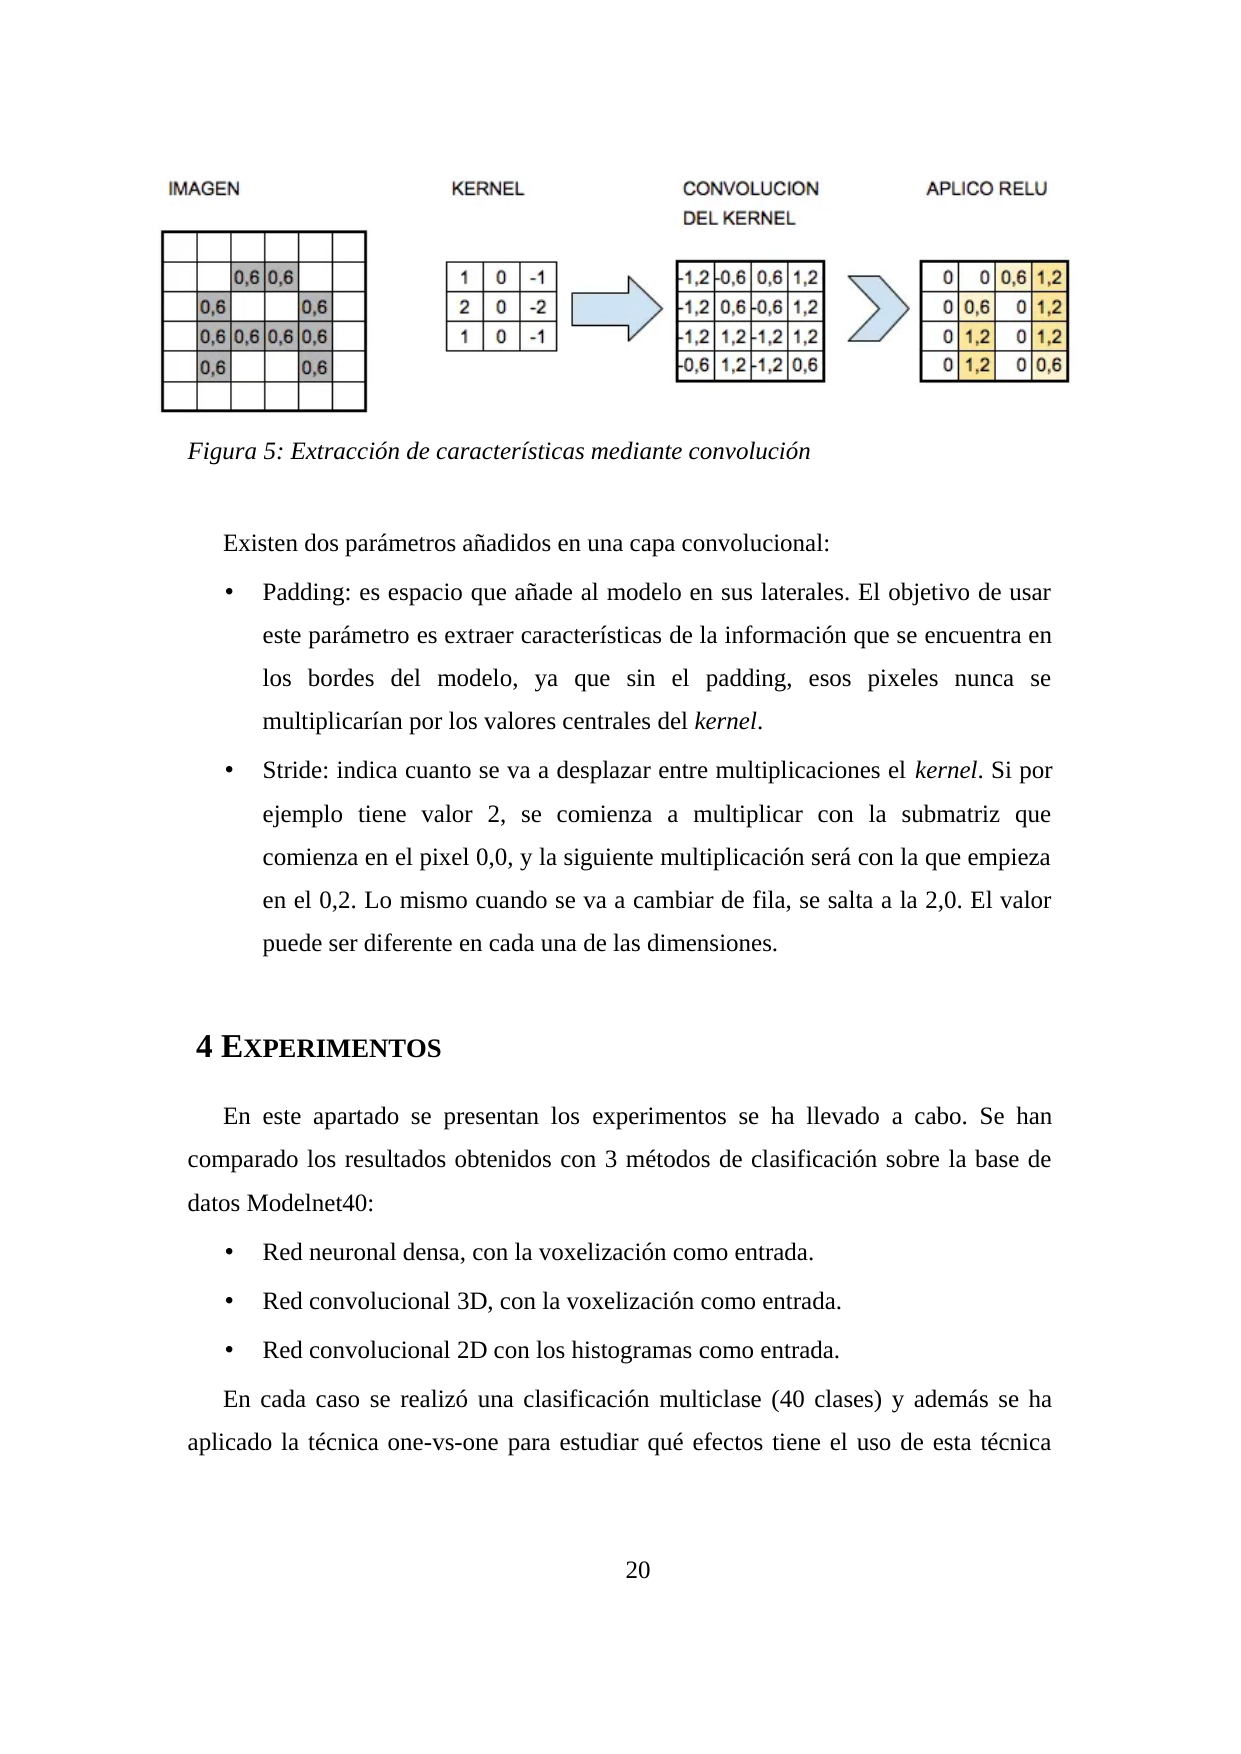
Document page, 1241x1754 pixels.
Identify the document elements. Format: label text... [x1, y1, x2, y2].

list Red convolucional 2D con los histogramas como entrada. [225, 1335, 1053, 1363]
text En este apartado se presentan los experimentos se ha llevado a cabo. Se han comparado los resultados obtenidos con 3 métodos de clasificación sobre la base de datos Modelnet40: [187, 1101, 1053, 1216]
list Padding: es espacio que añade al modelo en sus laterales. El objetivo de usar este parámetro es extraer características de la información que se encuentra en los bordes del modelo, ya que sin el padding, esos pixeles nunca se multiplicarían por los valores centrales del kernel. [225, 577, 1053, 735]
picture [152, 170, 1112, 422]
list Stride: indica cuanto se va a desplazar entre multiplicaciones el kernel. Si por ejemplo tiene valor 2, se comienza a multiplicar con la submatriz que comienza en el pixel 0,0, y la siguiente multiplicación será con la que empieza en el 0,2. Lo mismo cuando se va a cambiar de fila, se salta a la 2,0. El valor puede ser diferente en cada una de las dimensiones. [225, 756, 1053, 957]
text Figura 5: Extracción de características mediante convolución [152, 422, 1112, 464]
text En cada caso se realizó una clasificación multiclase (40 clases) y además se ha aplicado la técnica one-vs-one para estudiar qué efectos tiene el uso de esta técnica [187, 1384, 1053, 1456]
list Red convolucional 3D, con la voxelización como entrada. [225, 1286, 1053, 1314]
list Red neuronal densa, con la voxelización como entrada. [225, 1237, 1053, 1265]
subtitle Experimentos [187, 1026, 1053, 1064]
text Existen dos parámetros añadidos en una capa convolucional: [187, 528, 1053, 557]
